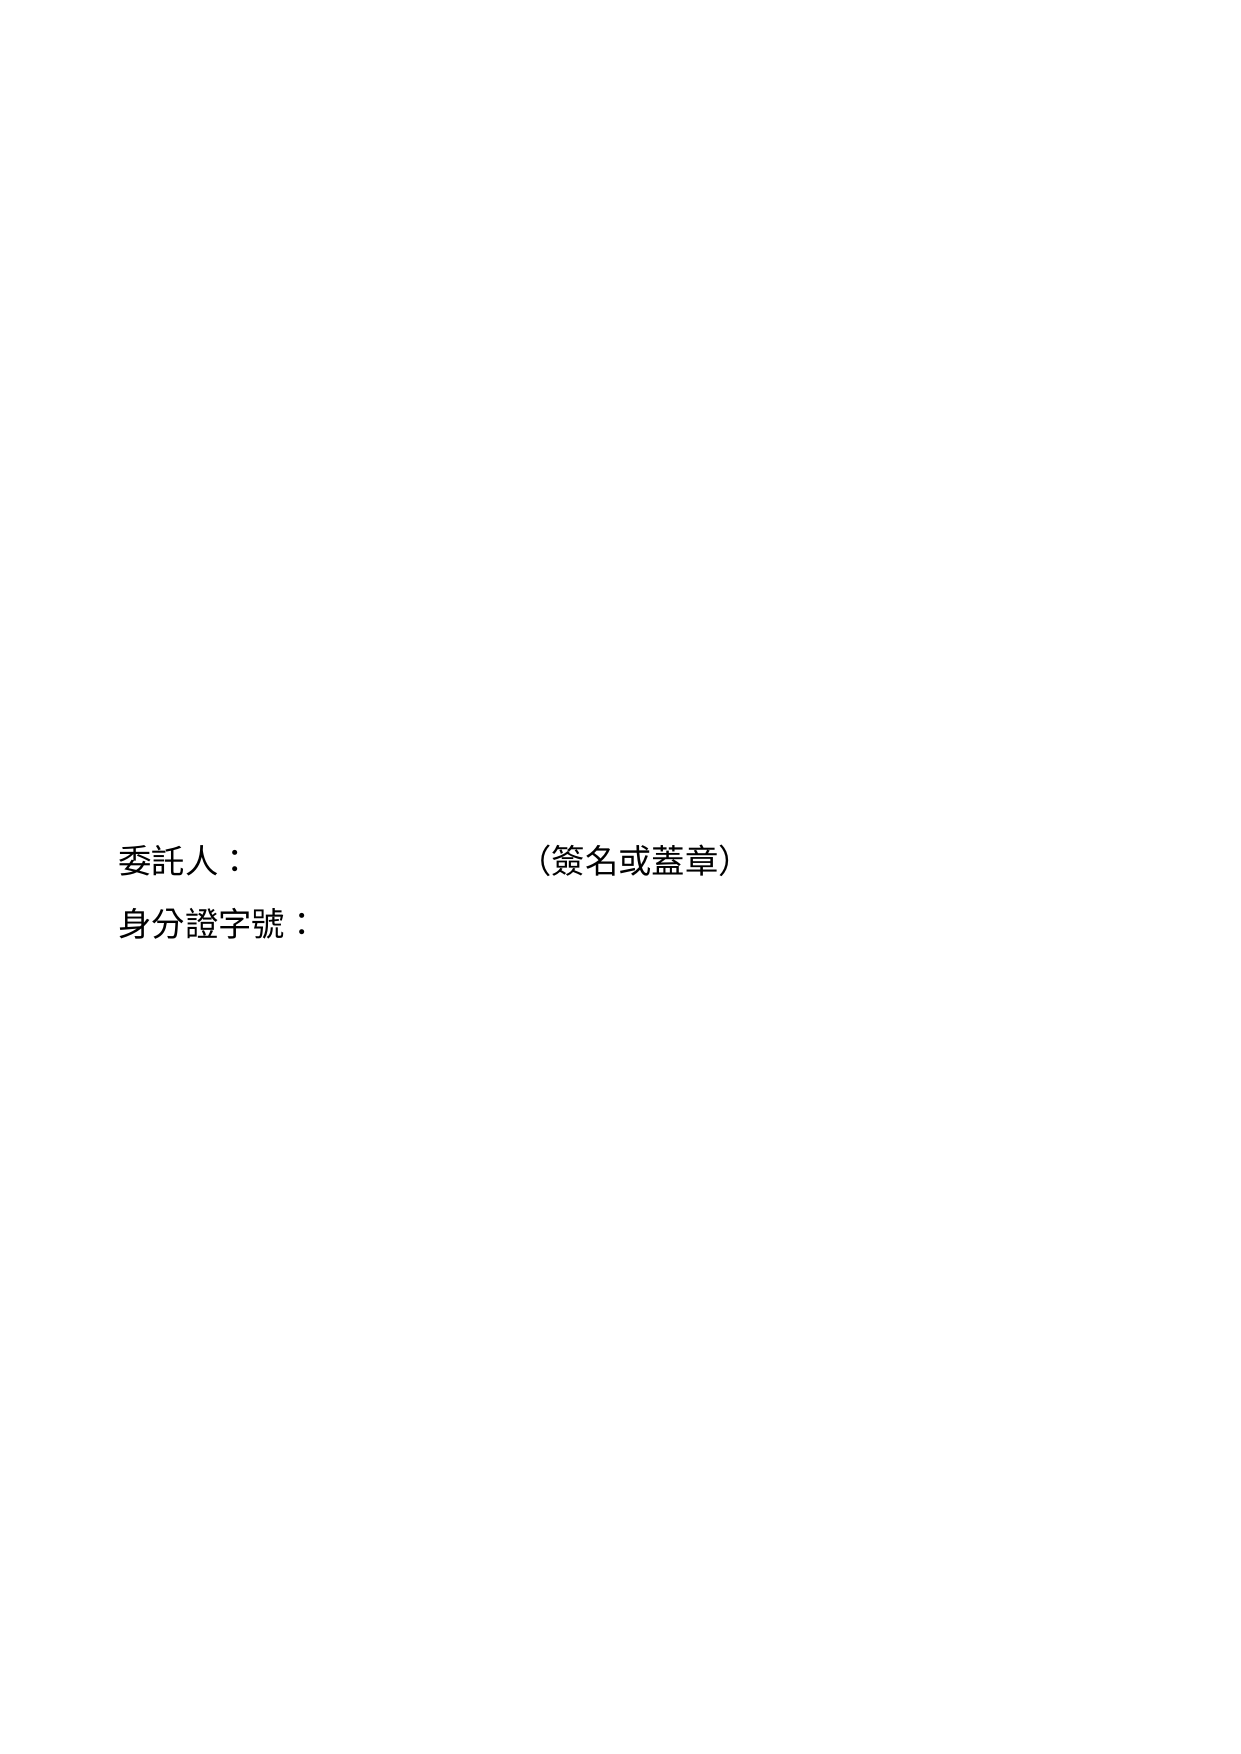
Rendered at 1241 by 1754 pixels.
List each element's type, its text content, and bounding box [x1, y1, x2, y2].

text 委託人： （簽名或蓋章） [118, 817, 1122, 880]
text 身分證字號： [118, 880, 1122, 942]
